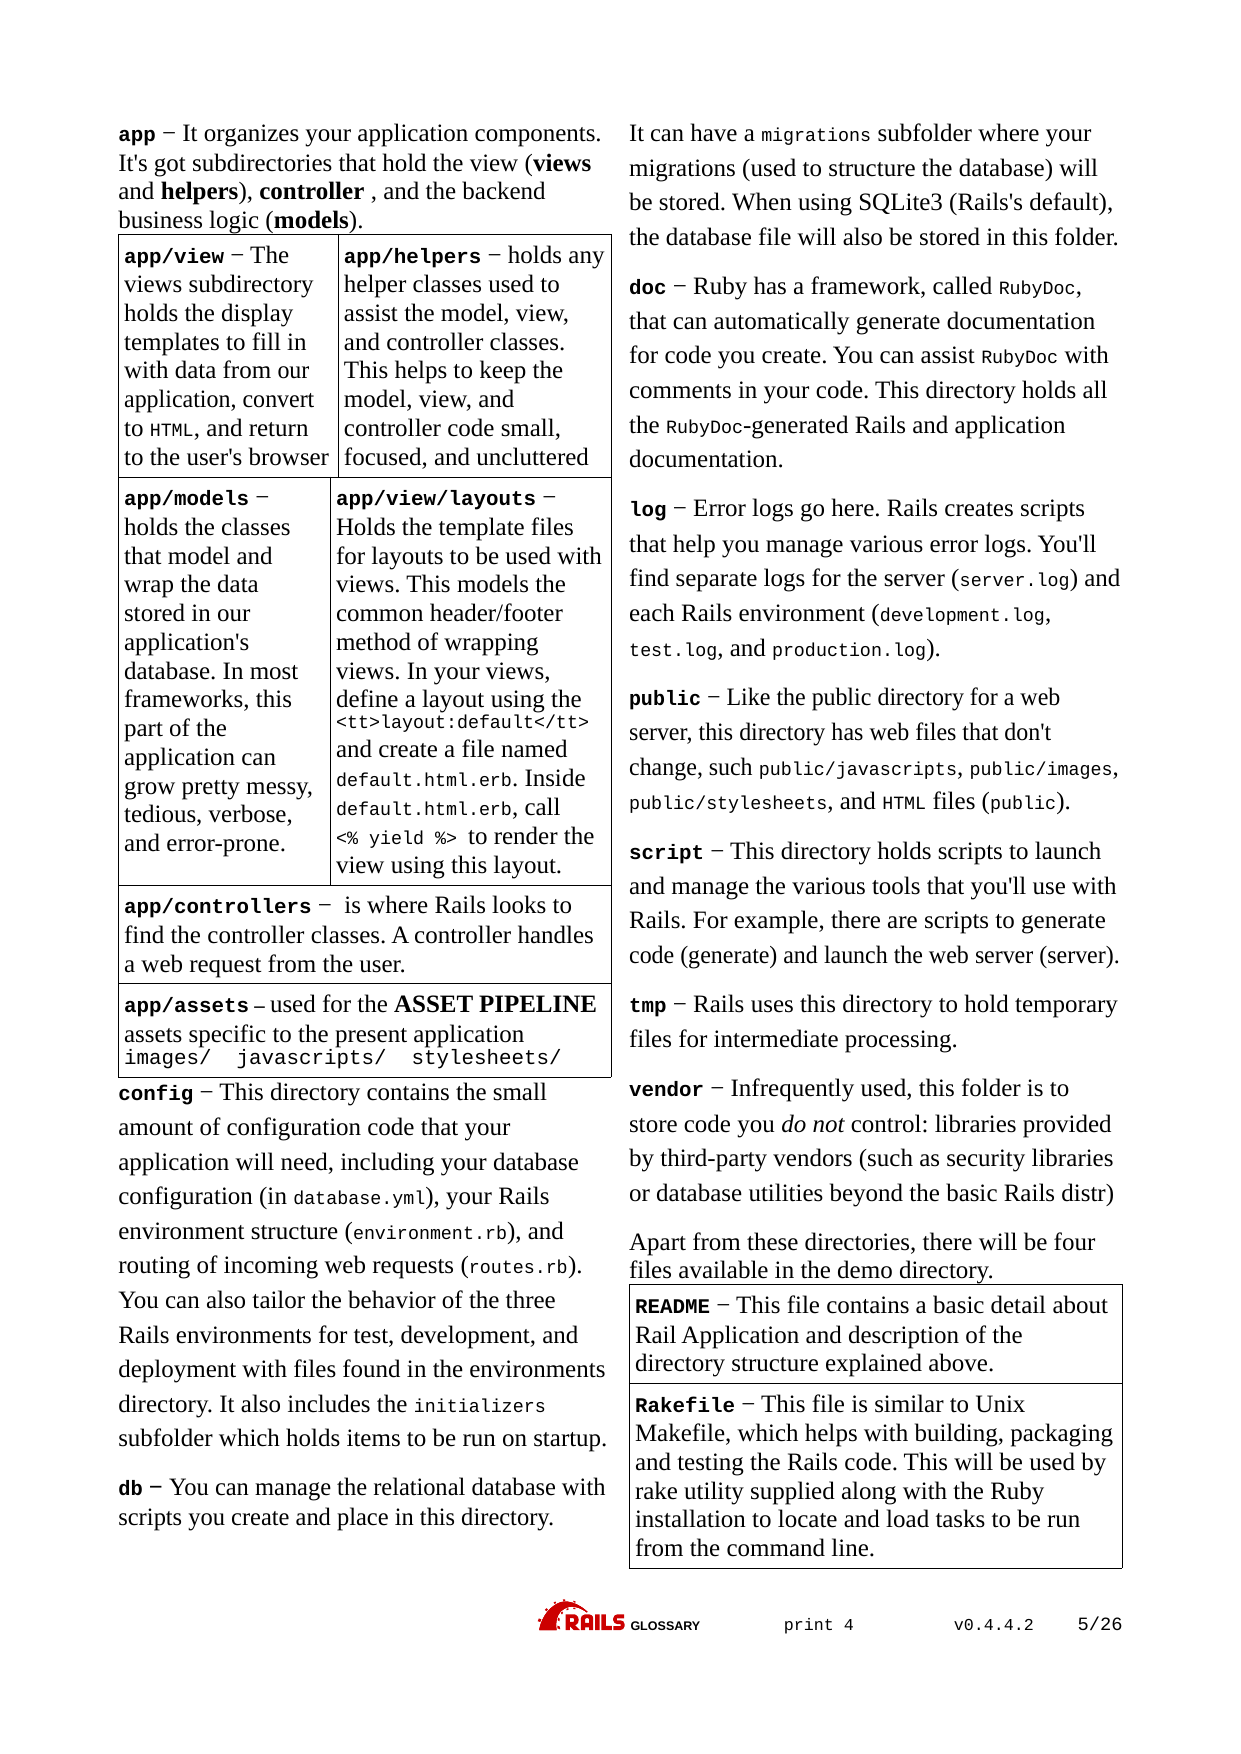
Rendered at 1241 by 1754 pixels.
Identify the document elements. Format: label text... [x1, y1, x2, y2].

text app − It organizes your application components. It's got subdirectories that hold the view (views and helpers), controller , and the backend business logic (models). [118, 118, 611, 234]
text doc − Ruby has a framework, called RubyDoc, that can automatically generate documentation for code you create. You can assist RubyDoc with comments in your code. This directory holds all the RubyDoc-generated Rails and application documentation. [629, 271, 1122, 473]
table_header app/view − The views subdirectory holds the display templates to fill in with data from our application, convert to HTML, and return to the user's browser [119, 235, 338, 477]
text db − You can manage the relational database with scripts you create and place in this directory. [118, 1472, 611, 1531]
text tmp − Rails uses this directory to hold temporary files for intermediate processing. [629, 989, 1122, 1053]
table_cell app/view/layouts − Holds the template files for layouts to be used with views. This models the common header/footer method of wrapping views. In your views, define a layout using the <tt>layout:default</tt> and create a file named default.html.erb. Inside default.html.erb, call <% yield %> to render the view using this layout. [331, 478, 611, 884]
table_cell app/assets – used for the ASSET PIPELINE assets specific to the present application images/ javascripts/ stylesheets/ [119, 984, 611, 1077]
text script − This directory holds scripts to launch and manage the various tools that you'll use with Rails. For example, there are scripts to generate code (generate) and launch the web server (server). [629, 836, 1122, 969]
table_cell app/controllers − is where Rails looks to find the controller classes. A controller handles a web request from the user. [119, 886, 611, 983]
text vendor − Infrequently used, this folder is to store code you do not control: libraries provided by third-party vendors (such as security libraries or database utilities beyond the basic Rails distr) [629, 1073, 1122, 1206]
text log − Error logs go here. Rails creates scripts that help you manage various error logs. You'll find separate logs for the server (server.log) and each Rails environment (development.log, test.log, and production.log). [629, 493, 1122, 662]
table_header app/helpers − holds any helper classes used to assist the model, view, and controller classes. This helps to keep the model, view, and controller code small, focused, and uncluttered [339, 235, 611, 477]
table_cell app/models − holds the classes that model and wrap the data stored in our application's database. In most frameworks, this part of the application can grow pretty messy, tedious, verbose, and error-prone. [119, 478, 330, 884]
text public − Like the public directory for a web server, this directory has web files that don't change, such public/javascripts, public/images, public/stylesheets, and HTML files (public). [629, 682, 1122, 815]
table_header README − This file contains a basic detail about Rail Application and description of the directory structure explained above. [630, 1285, 1122, 1383]
text config − This directory contains the small amount of configuration code that your application will need, including your database configuration (in database.yml), your Rails environment structure (environment.rb), and routing of incoming web requests (routes.rb). You can also tailor the behavior of the three Rails environments for test, development, and deployment with files found in the environments directory. It also includes the initializers subfolder which holds items to be run on startup. [118, 1078, 611, 1452]
text Apart from these directories, there will be four files available in the demo directory. [629, 1227, 1122, 1284]
text It can have a migrations subfolder where your migrations (used to structure the database) will be stored. When using SQLite3 (Rails's default), the database file will also be stored in this folder. [629, 118, 1122, 251]
table_cell Rakefile − This file is similar to Unix Makefile, which helps with building, packaging and testing the Rails code. This will be used by rake utility supplied along with the Ruby installation to locate and load tasks to be run from the command line. [630, 1384, 1122, 1568]
